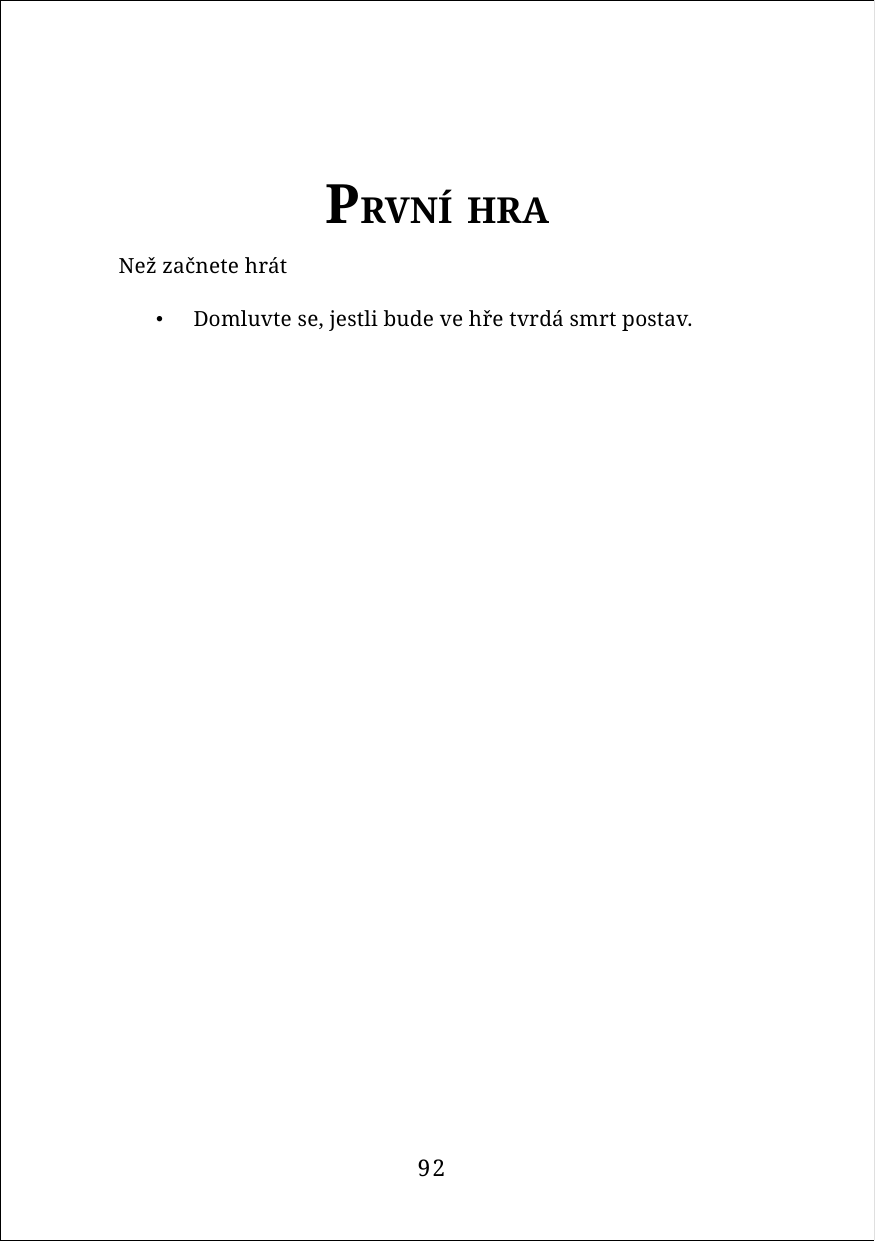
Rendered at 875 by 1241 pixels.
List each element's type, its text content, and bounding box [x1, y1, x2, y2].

subtitle První hra [118, 166, 756, 239]
list Domluvte se, jestli bude ve hře tvrdá smrt postav. [156, 304, 756, 333]
text Než začnete hrát [118, 251, 756, 279]
